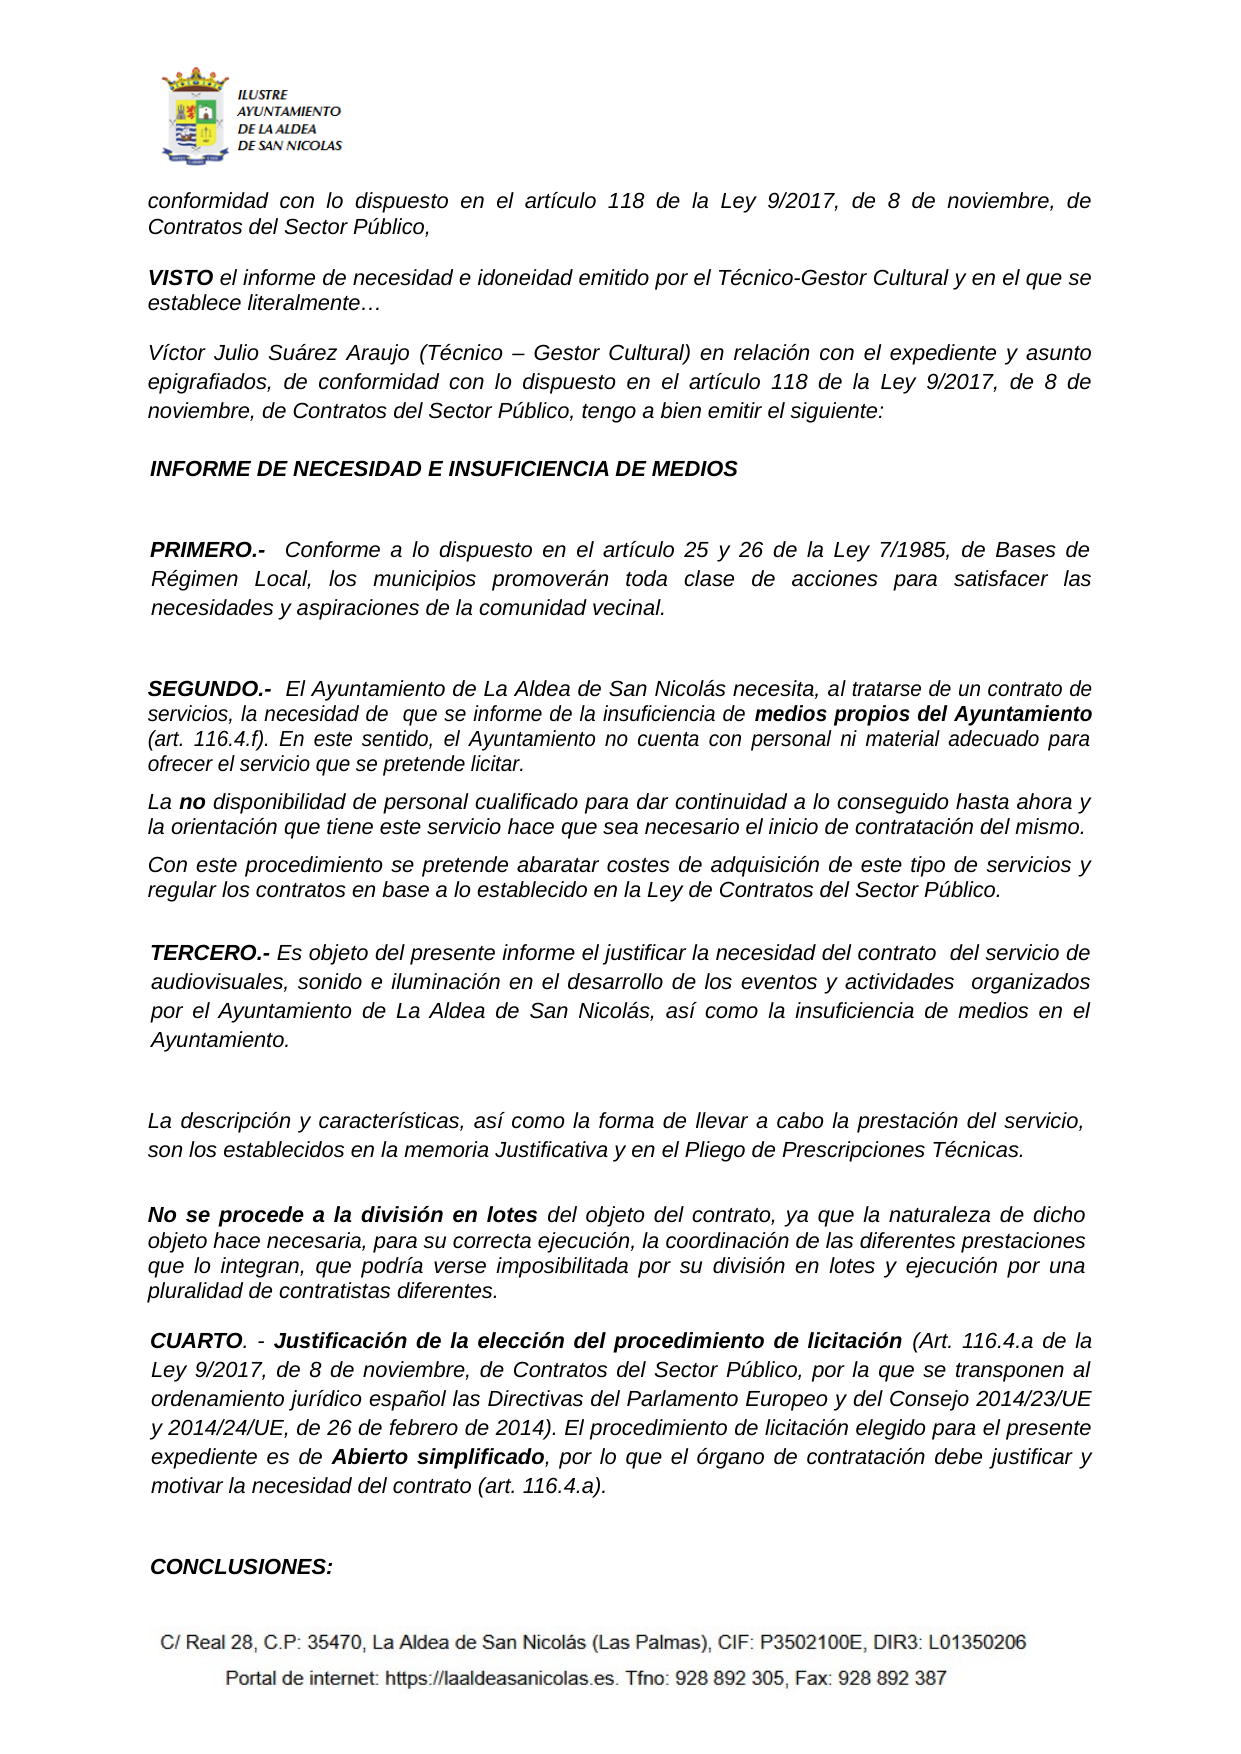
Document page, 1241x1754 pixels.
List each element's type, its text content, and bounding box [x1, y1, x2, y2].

text TERCERO.- Es objeto del presente informe el justificar la necesidad del contrato del servicio de audiovisuales, sonido e iluminación en el desarrollo de los eventos y actividades organizados por el Ayuntamiento de La Aldea de San Nicolás, así como la insuficiencia de medios en el Ayuntamiento. [150, 940, 1093, 1052]
text La descripción y características, así como la forma de llevar a cabo la prestación del servicio, son los establecidos en la memoria Justificativa y en el Pliego de Prescripciones Técnicas. [148, 1108, 1087, 1162]
text PRIMERO.- Conforme a lo dispuesto en el artículo 25 y 26 de la Ley 7/1985, de Bases de Régimen Local, los municipios promoverán toda clase de acciones para satisfacer las necesidades y aspiraciones de la comunidad vecinal. [150, 537, 1093, 620]
text La no disponibilidad de personal cualificado para dar continuidad a lo conseguido hasta ahora y la orientación que tiene este servicio hace que sea necesario el inicio de contratación del mismo. [148, 789, 1093, 839]
picture [148, 1626, 1034, 1694]
text conformidad con lo dispuesto en el artículo 118 de la Ley 9/2017, de 8 de noviembre, de Contratos del Sector Público, [148, 188, 1093, 239]
text Víctor Julio Suárez Araujo (Técnico – Gestor Cultural) en relación con el expediente y asunto epigrafiados, de conformidad con lo dispuesto en el artículo 118 de la Ley 9/2017, de 8 de noviembre, de Contratos del Sector Público, tengo a bien emitir el siguiente: [148, 340, 1093, 423]
text SEGUNDO.- El Ayuntamiento de La Aldea de San Nicolás necesita, al tratarse de un contrato de servicios, la necesidad de que se informe de la insuficiencia de medios propios del Ayuntamiento (art. 116.4.f). En este sentido, el Ayuntamiento no cuenta con personal ni material adecuado para ofrecer el servicio que se pretende licitar. [148, 676, 1093, 777]
text VISTO el informe de necesidad e idoneidad emitido por el Técnico-Gestor Cultural y en el que se establece literalmente… [148, 265, 1093, 315]
picture [148, 59, 358, 173]
text INFORME DE NECESIDAD E INSUFICIENCIA DE MEDIOS [150, 456, 1093, 481]
text CUARTO. - Justificación de la elección del procedimiento de licitación (Art. 116.4.a de la Ley 9/2017, de 8 de noviembre, de Contratos del Sector Público, por la que se transponen al ordenamiento jurídico español las Directivas del Parlamento Europeo y del Consejo 2014/23/UE y 2014/24/UE, de 26 de febrero de 2014). El procedimiento de licitación elegido para el presente expediente es de Abierto simplificado, por lo que el órgano de contratación debe justificar y motivar la necesidad del contrato (art. 116.4.a). [150, 1328, 1093, 1498]
text No se procede a la división en lotes del objeto del contrato, ya que la naturaleza de dicho objeto hace necesaria, para su correcta ejecución, la coordinación de las diferentes prestaciones que lo integran, que podría verse imposibilitada por su división en lotes y ejecución por una pluralidad de contratistas diferentes. [148, 1202, 1087, 1303]
text CONCLUSIONES: [150, 1554, 1093, 1579]
text Con este procedimiento se pretende abaratar costes de adquisición de este tipo de servicios y regular los contratos en base a lo establecido en la Ley de Contratos del Sector Público. [148, 852, 1093, 902]
